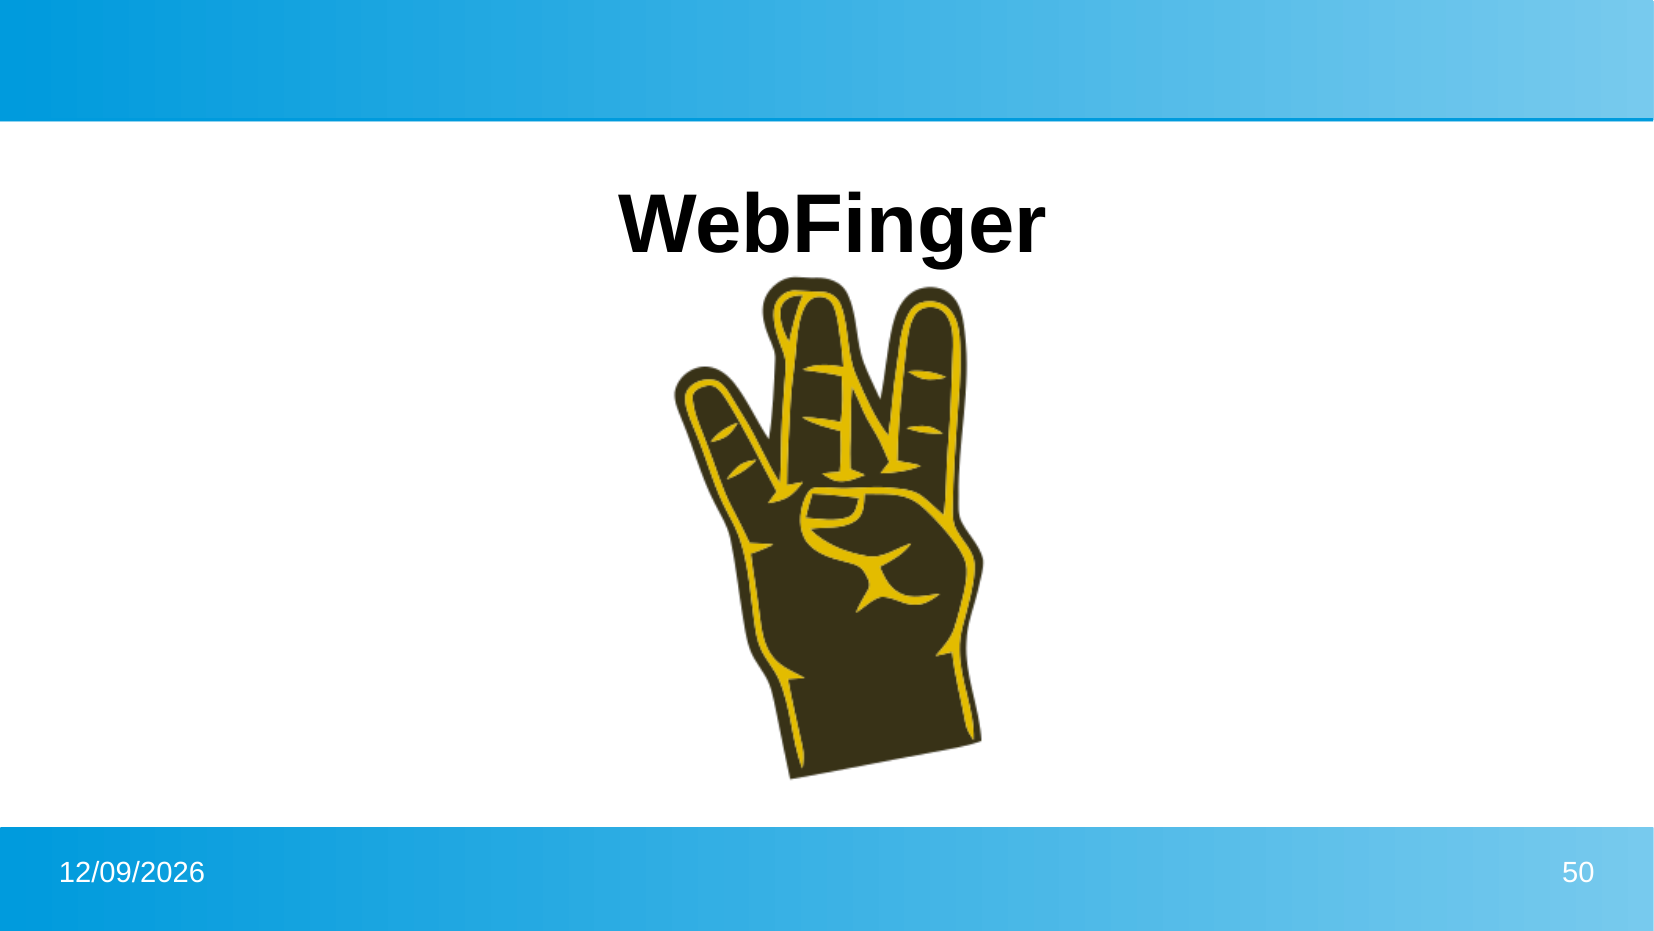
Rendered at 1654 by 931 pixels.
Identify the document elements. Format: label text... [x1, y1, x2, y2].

list WebFinger [187, 177, 1479, 338]
picture [657, 262, 1002, 793]
